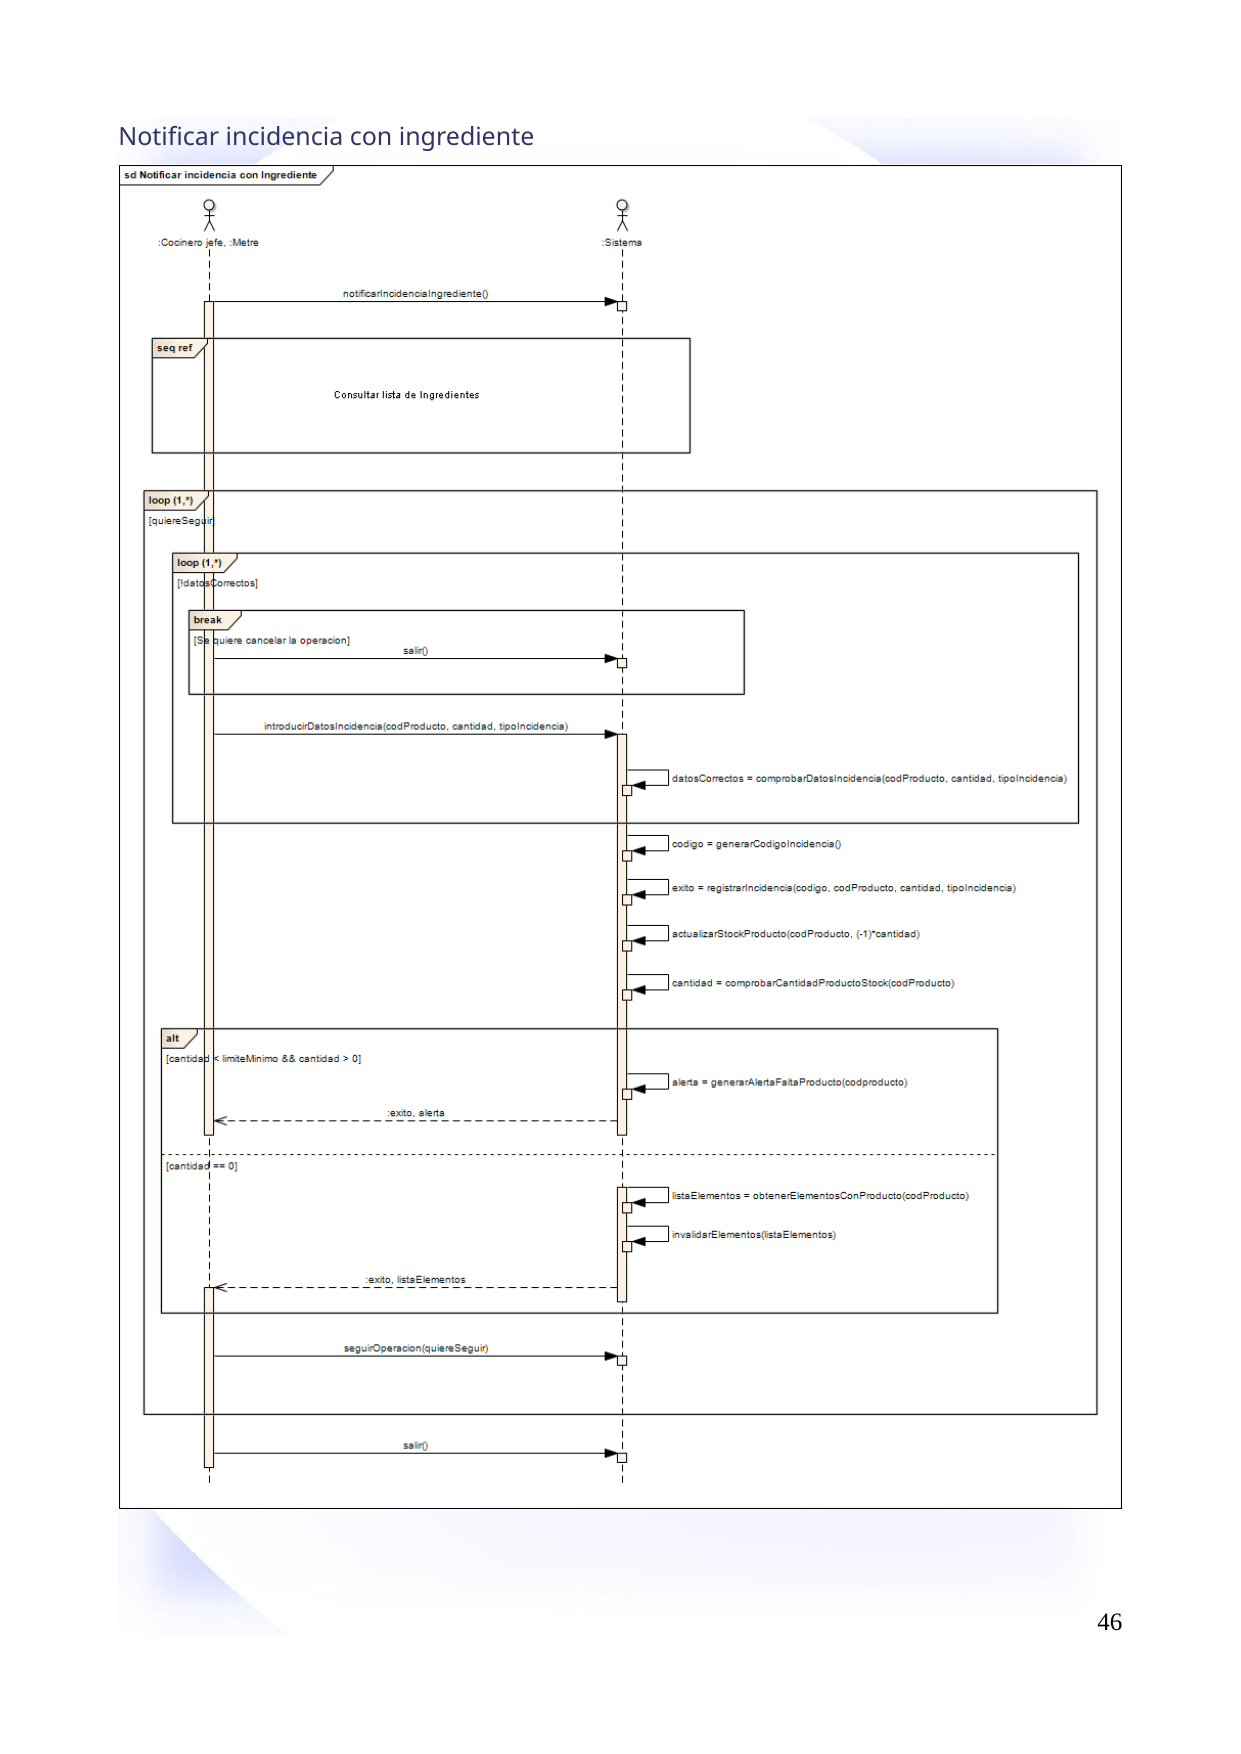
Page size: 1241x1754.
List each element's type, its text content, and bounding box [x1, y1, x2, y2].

picture [118, 152, 1122, 1636]
subtitle Notificar incidencia con ingrediente [118, 118, 1122, 152]
